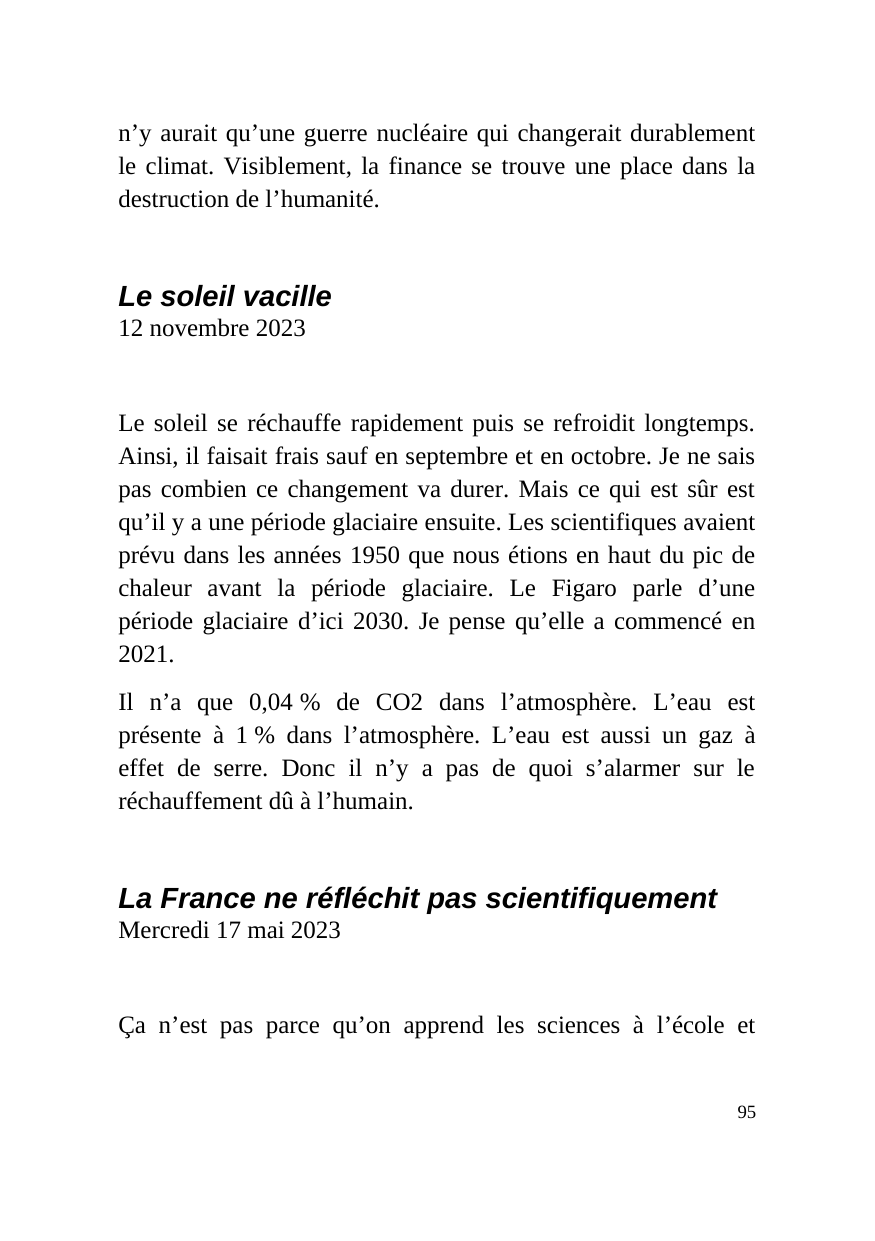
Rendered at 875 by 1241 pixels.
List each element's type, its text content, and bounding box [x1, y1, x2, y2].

text Il n’a que 0,04 % de CO2 dans l’atmosphère. L’eau est présente à 1 % dans l’atmosphère. L’eau est aussi un gaz à effet de serre. Donc il n’y a pas de quoi s’alarmer sur le réchauffement dû à l’humain. [118, 687, 756, 815]
text Ça n’est pas parce qu’on apprend les sciences à l’école et [118, 1010, 756, 1039]
subtitle La France ne réfléchit pas scientifiquement [118, 881, 756, 915]
text 12 novembre 2023 [118, 313, 756, 342]
text Le soleil se réchauffe rapidement puis se refroidit longtemps. Ainsi, il faisait frais sauf en septembre et en octobre. Je ne sais pas combien ce changement va durer. Mais ce qui est sûr est qu’il y a une période glaciaire ensuite. Les scientifiques avaient prévu dans les années 1950 que nous étions en haut du pic de chaleur avant la période glaciaire. Le Figaro parle d’une période glaciaire d’ici 2030. Je pense qu’elle a commencé en 2021. [118, 408, 756, 668]
text n’y aurait qu’une guerre nucléaire qui changerait durablement le climat. Visiblement, la finance se trouve une place dans la destruction de l’humanité. [118, 118, 756, 213]
subtitle Le soleil vacille [118, 279, 756, 313]
text Mercredi 17 mai 2023 [118, 915, 756, 943]
